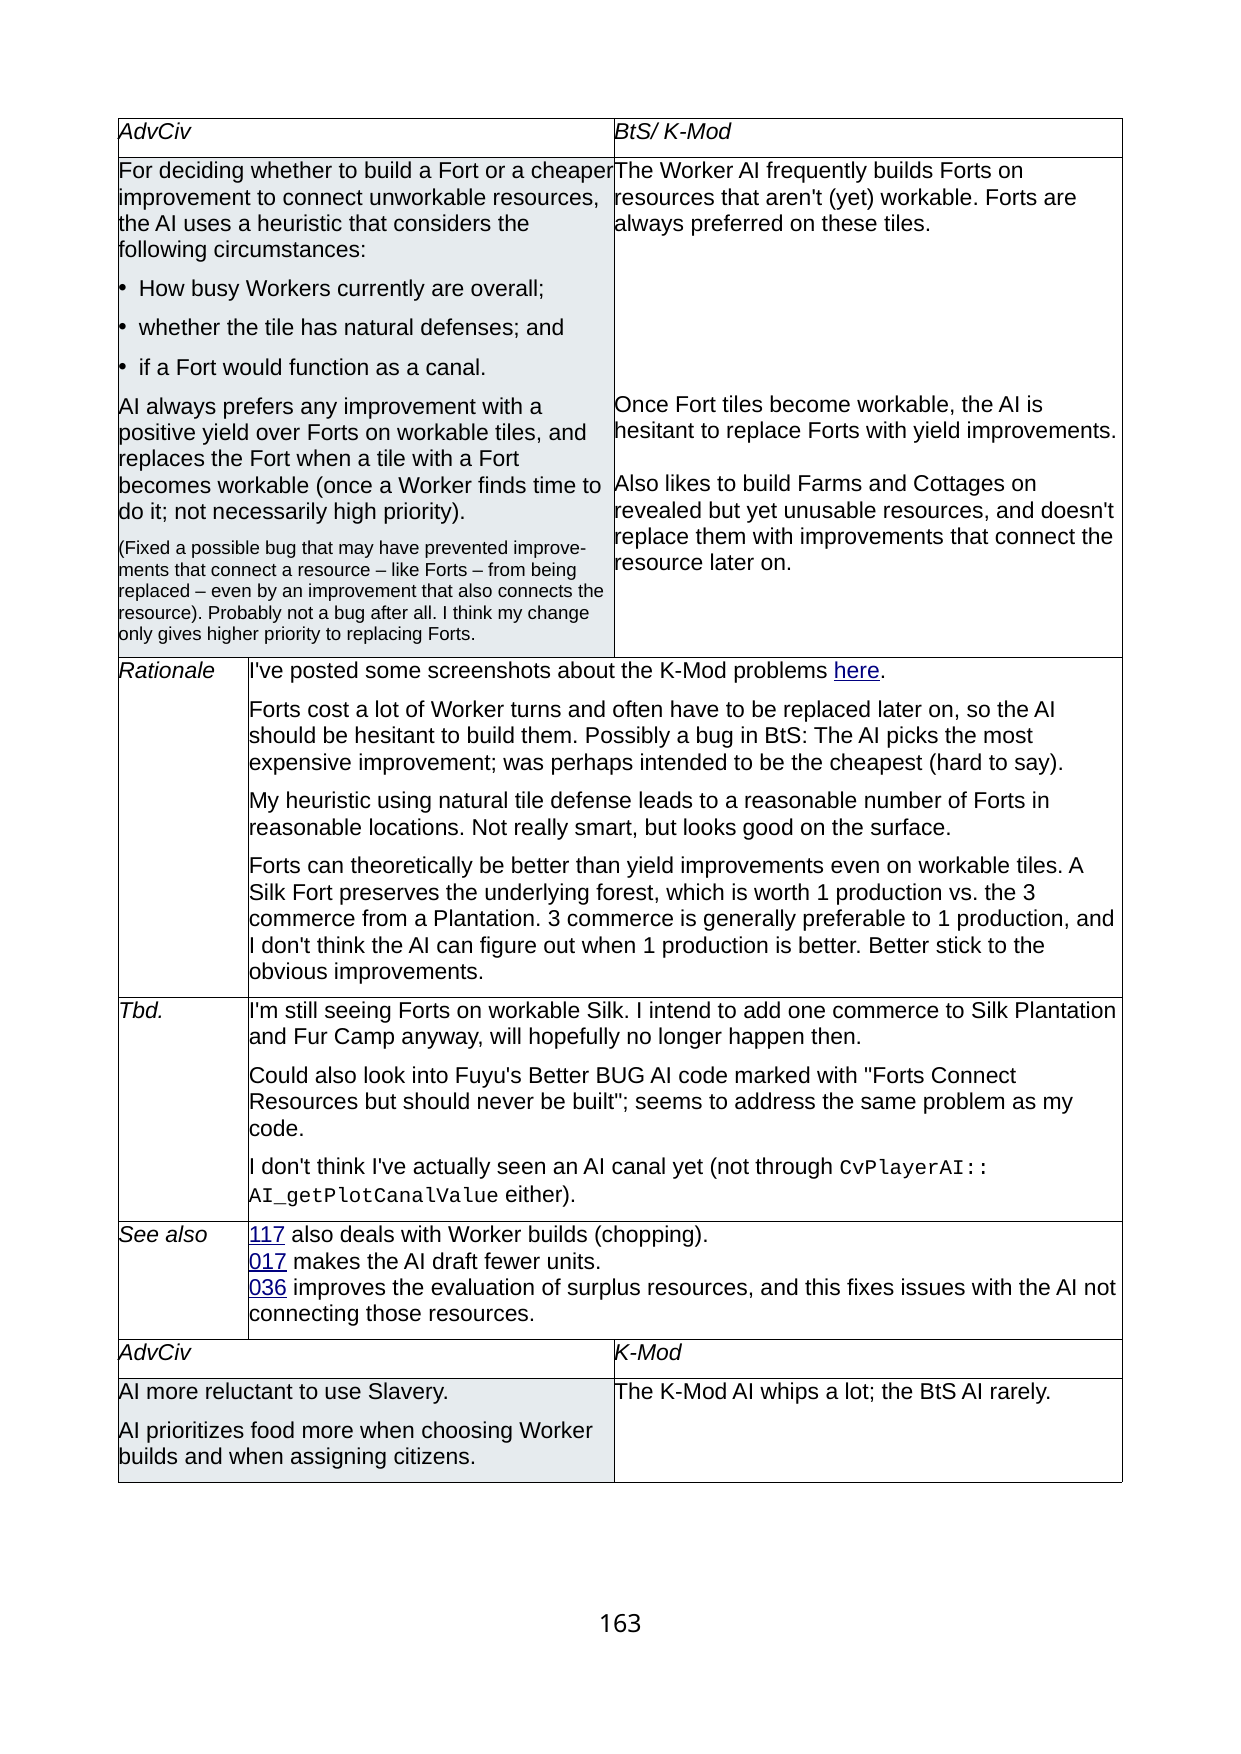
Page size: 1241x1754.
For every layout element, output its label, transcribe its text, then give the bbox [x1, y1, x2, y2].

table_cell AdvCiv [119, 119, 614, 157]
table_cell K-Mod [615, 1340, 1122, 1378]
table_cell 117 also deals with Worker builds (chopping). 017 makes the AI draft fewer units. 036 improves the evaluation of surplus resources, and this fixes issues with the AI not connecting those resources. [249, 1222, 1122, 1339]
table_cell Rationale [119, 658, 248, 997]
table_cell Tbd. [119, 998, 248, 1221]
table_cell AdvCiv [119, 1340, 614, 1378]
table_cell For deciding whether to build a Fort or a cheaper improvement to connect unworkable resources, the AI uses a heuristic that considers the following circumstances: How busy Workers currently are overall; whether the tile has natural defenses; and if a Fort would function as a canal. AI always prefers any improvement with a positive yield over Forts on workable tiles, and replaces the Fort when a tile with a Fort becomes workable (once a Worker finds time to do it; not necessarily high priority). (Fixed a possible bug that may have prevented improve­ments that connect a resource – like Forts – from being replaced – even by an improvement that also connects the resource). Probably not a bug after all. I think my change only gives higher priority to replacing Forts. [119, 158, 614, 657]
table_cell BtS/ K-Mod [615, 119, 1122, 157]
table_cell See also [119, 1222, 248, 1339]
table_cell I'm still seeing Forts on workable Silk. I intend to add one commerce to Silk Plantation and Fur Camp anyway, will hopefully no longer happen then. Could also look into Fuyu's Better BUG AI code marked with "Forts Connect Resources but should never be built"; seems to address the same problem as my code. I don't think I've actually seen an AI canal yet (not through CvPlayerAI:: AI_getPlotCanalValue either). [249, 998, 1122, 1221]
table_cell AI more reluctant to use Slavery. AI prioritizes food more when choosing Worker builds and when assigning citizens. [119, 1379, 614, 1482]
table_cell I've posted some screenshots about the K-Mod problems here. Forts cost a lot of Worker turns and often have to be replaced later on, so the AI should be hesitant to build them. Possibly a bug in BtS: The AI picks the most expensive improvement; was perhaps intended to be the cheapest (hard to say). My heuristic using natural tile defense leads to a reasonable number of Forts in reasonable locations. Not really smart, but looks good on the surface. Forts can theoretically be better than yield improvements even on workable tiles. A Silk Fort preserves the underlying forest, which is worth 1 production vs. the 3 commerce from a Plantation. 3 commerce is generally preferable to 1 production, and I don't think the AI can figure out when 1 production is better. Better stick to the obvious improvements. [249, 658, 1122, 997]
table_cell The Worker AI frequently builds Forts on resources that aren't (yet) workable. Forts are always preferred on these tiles. Once Fort tiles become workable, the AI is hesitant to replace Forts with yield improvements. Also likes to build Farms and Cottages on revealed but yet unusable resources, and doesn't replace them with improvements that connect the resource later on. [615, 158, 1122, 657]
table_cell The K-Mod AI whips a lot; the BtS AI rarely. [615, 1379, 1122, 1482]
